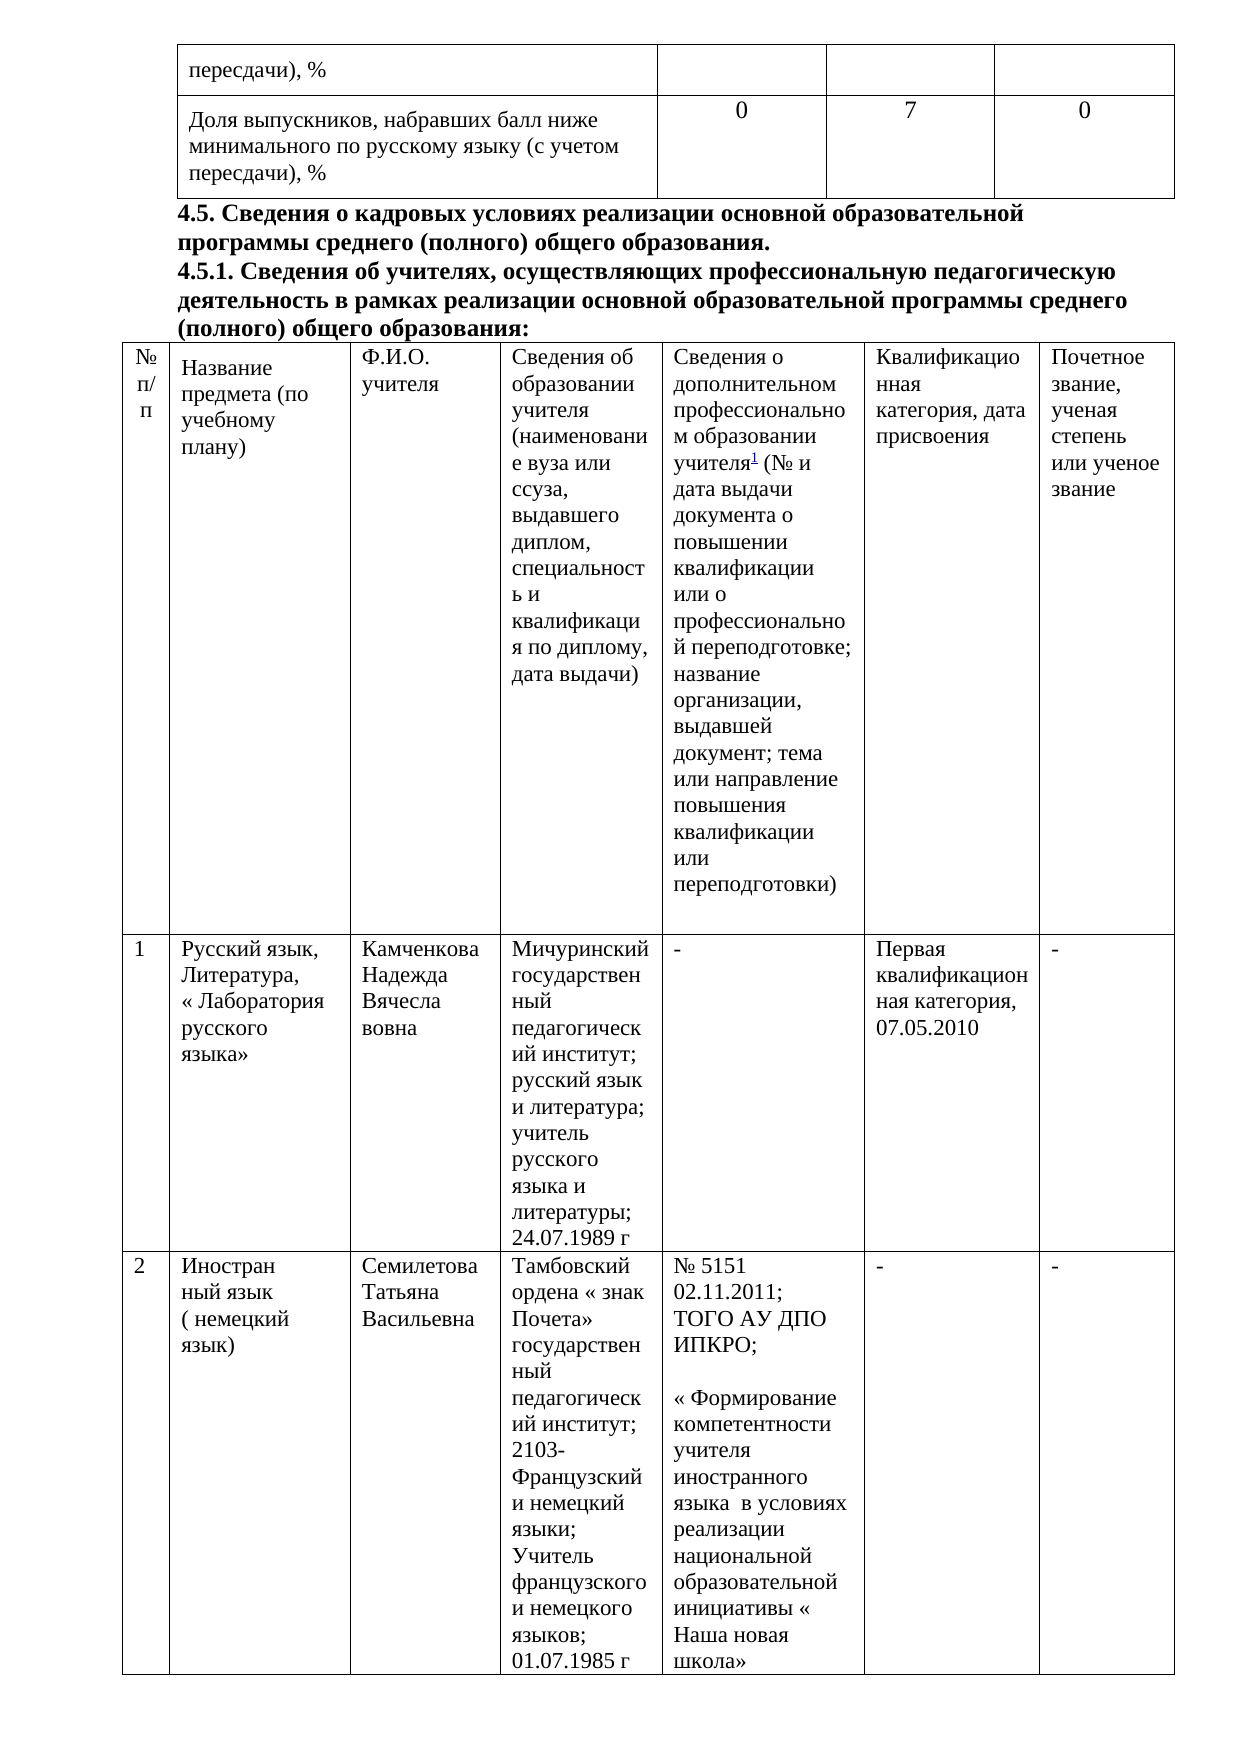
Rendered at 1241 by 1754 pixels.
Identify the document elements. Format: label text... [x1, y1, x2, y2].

table_cell Доля выпускников, набравших балл ниже минимального по русскому языку (с учетом пересдачи), % [178, 96, 657, 197]
table_cell Семилетова Татьяна Васильевна [351, 1252, 500, 1673]
table_header Ф.И.О. учителя [351, 343, 500, 933]
table_cell - [865, 1252, 1039, 1673]
table_header Почетное звание, ученая степень или ученое звание [1040, 343, 1174, 933]
table_cell Иностран ный язык ( немецкий язык) [170, 1252, 350, 1673]
table_cell Русский язык, Литература, « Лаборатория русского языка» [170, 935, 350, 1251]
table_cell 2 [123, 1252, 169, 1673]
text 4.5. Сведения о кадровых условиях реализации основной образовательной программы среднего (полного) общего образования. [177, 199, 1152, 256]
table_cell 7 [827, 96, 994, 197]
table_cell пересдачи), % [178, 45, 657, 94]
table_cell Тамбовский ордена « знак Почета» государственный педагогический институт; 2103- Французский и немецкий языки; Учитель французского и немецкого языков; 01.07.1985 г [501, 1252, 662, 1673]
table_header Название предмета (по учебному плану) [170, 343, 350, 933]
table_cell Первая квалификационная категория, 07.05.2010 [865, 935, 1039, 1251]
table_cell - [1040, 935, 1174, 1251]
table_cell № 5151 02.11.2011; ТОГО АУ ДПО ИПКРО; « Формирование компетентности учителя иностранного языка в условиях реализации национальной образовательной инициативы « Наша новая школа» [663, 1252, 864, 1673]
text 4.5.1. Сведения об учителях, осуществляющих профессиональную педагогическую деятельность в рамках реализации основной образовательной программы среднего (полного) общего образования: [177, 256, 1152, 342]
table_cell - [1040, 1252, 1174, 1673]
table_cell Камченкова Надежда Вячесла вовна [351, 935, 500, 1251]
table_cell [995, 45, 1174, 94]
table_header № п/п [123, 343, 169, 933]
table_cell [827, 45, 994, 94]
table_header Квалификационная категория, дата присвоения [865, 343, 1039, 933]
table_cell Мичуринский государственный педагогический институт; русский язык и литература; учитель русского языка и литературы; 24.07.1989 г [501, 935, 662, 1251]
table_cell 0 [995, 96, 1174, 197]
table_header Сведения об образовании учителя (наименование вуза или ссуза, выдавшего диплом, специальность и квалификация по диплому, дата выдачи) [501, 343, 662, 933]
table_cell [658, 45, 826, 94]
table_cell 0 [658, 96, 826, 197]
table_cell - [663, 935, 864, 1251]
table_header Сведения о дополнительном профессиональном образовании учителя1 (№ и дата выдачи документа о повышении квалификации или о профессиональной переподготовке; название организации, выдавшей документ; тема или направление повышения квалификации или переподготовки) [663, 343, 864, 933]
table_cell 1 [123, 935, 169, 1251]
